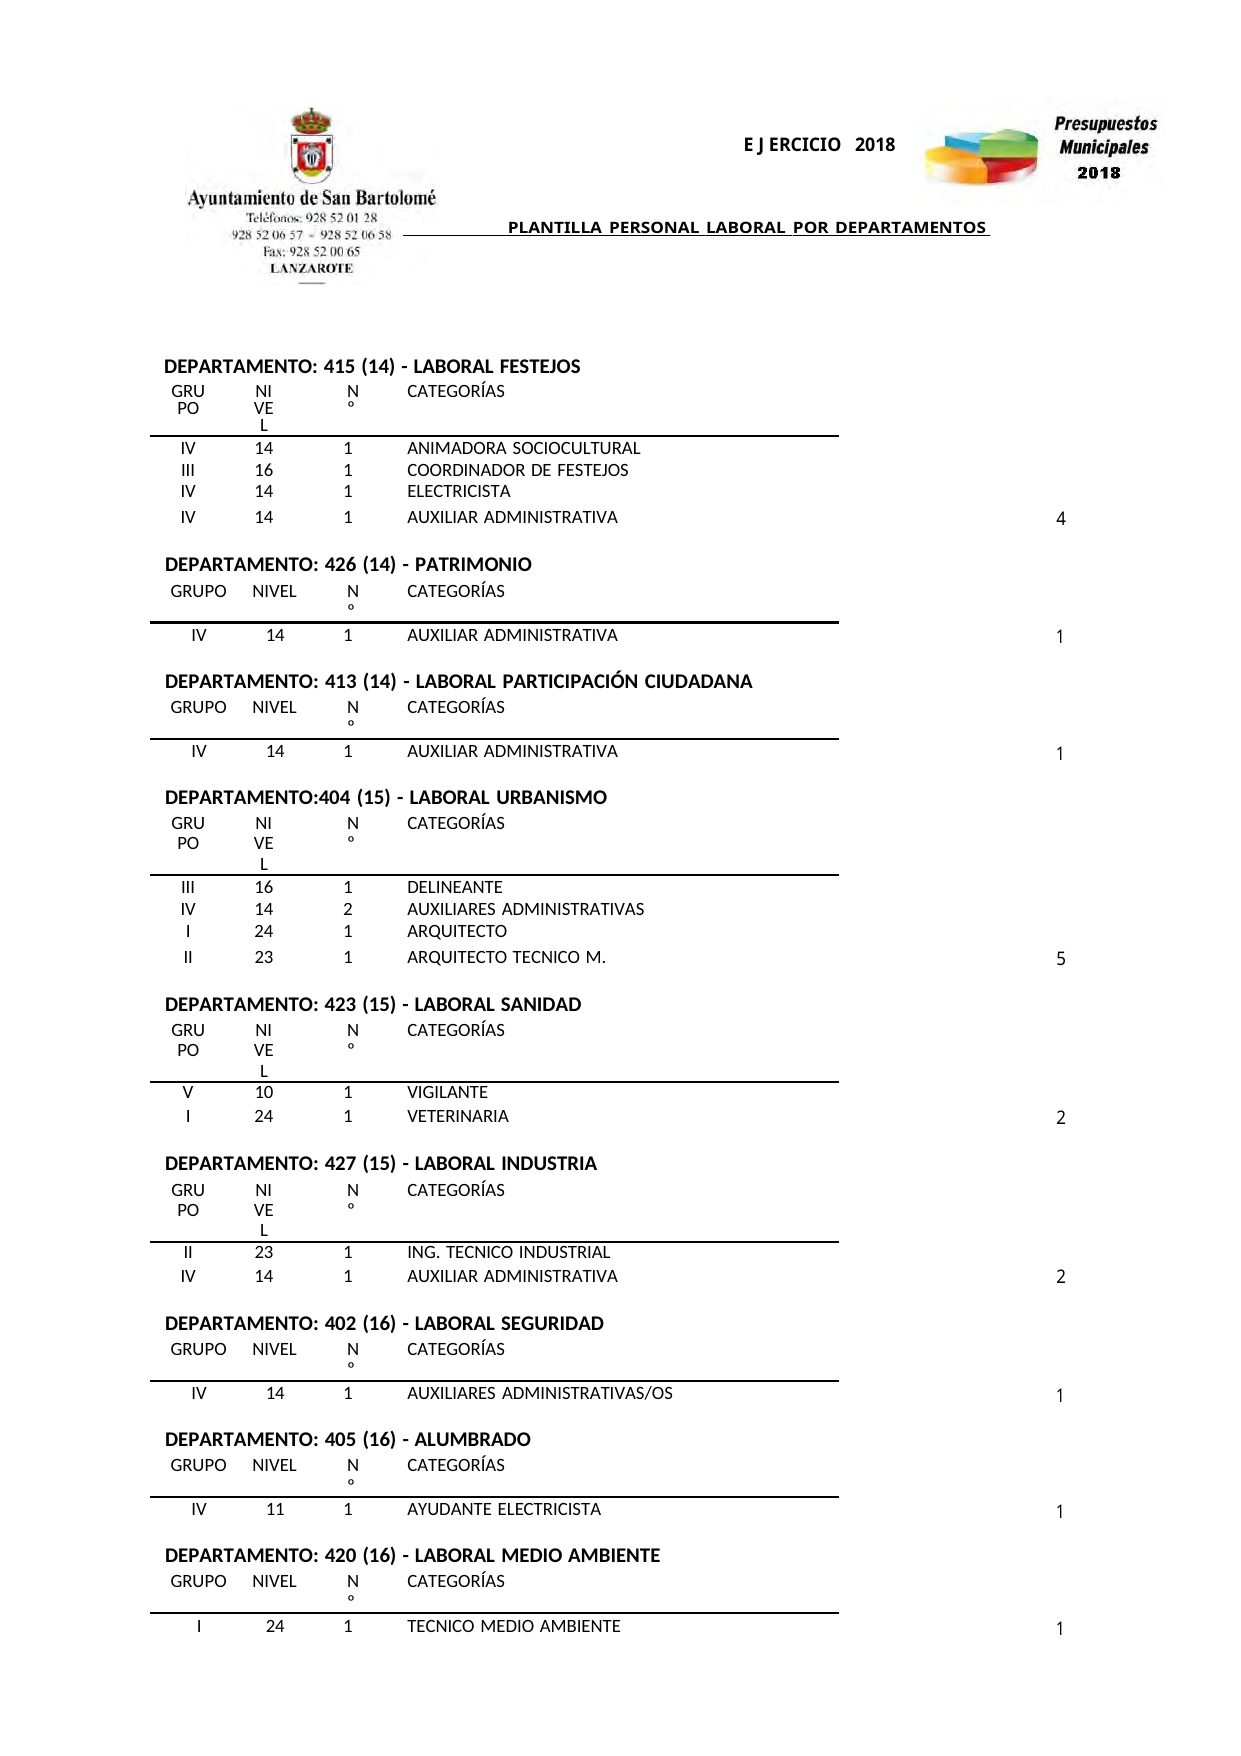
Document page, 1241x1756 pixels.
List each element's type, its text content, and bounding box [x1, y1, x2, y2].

table_cell CATEGORÍAS [377, 579, 838, 621]
table_cell DEPARTAMENTO: 405 (16) - ALUMBRADO [150, 1408, 1082, 1453]
table_cell 1 [312, 1262, 377, 1291]
table_cell CATEGORÍAS [377, 811, 838, 874]
table_header Nº [312, 384, 377, 435]
table_cell VETERINARIA [377, 1103, 838, 1132]
table_cell AUXILIARES ADMINISTRATIVAS/OS [377, 1382, 838, 1408]
table_cell 1 [312, 1243, 377, 1262]
table_cell GRUPO NIVEL [150, 1454, 312, 1496]
table_cell CATEGORÍAS [377, 695, 838, 738]
table_cell 5 [839, 943, 1082, 972]
table_cell IV 11 [150, 1498, 312, 1524]
table_cell 2 [839, 1103, 1082, 1132]
table_cell [839, 1337, 1082, 1380]
table_cell 1 [839, 738, 1082, 765]
table_cell Nº [312, 695, 377, 738]
picture [185, 107, 439, 285]
table_cell [839, 695, 1082, 738]
table_header NIVEL [229, 384, 312, 435]
table_cell 24 [229, 1103, 312, 1132]
table_cell [839, 922, 1082, 943]
table_cell 1 [312, 624, 377, 649]
table_cell [839, 1241, 1082, 1262]
table_cell 1 [312, 504, 377, 533]
table_cell ARQUITECTO TECNICO M. [377, 943, 838, 972]
table_cell V [150, 1083, 228, 1103]
table_cell 23 [229, 1243, 312, 1262]
table_cell 1 [312, 1382, 377, 1408]
table_cell DEPARTAMENTO: 420 (16) - LABORAL MEDIO AMBIENTE [150, 1524, 1082, 1570]
table_cell ANIMADORA SOCIOCULTURAL [377, 437, 838, 459]
text E J ERCICIO 2018 [743, 132, 917, 157]
table_cell GRUPO NIVEL [150, 1337, 312, 1380]
table_cell 1 [839, 1496, 1082, 1524]
table_cell 1 [312, 740, 377, 765]
table_cell [839, 1454, 1082, 1496]
table_cell Nº [312, 579, 377, 621]
table_cell AUXILIAR ADMINISTRATIVA [377, 740, 838, 765]
table_cell GRUPO [150, 1178, 228, 1241]
table_cell 2 [839, 1262, 1082, 1291]
table_cell AUXILIAR ADMINISTRATIVA [377, 624, 838, 649]
table_cell AUXILIAR ADMINISTRATIVA [377, 504, 838, 533]
table_cell AYUDANTE ELECTRICISTA [377, 1498, 838, 1524]
table_cell TECNICO MEDIO AMBIENTE [377, 1614, 838, 1640]
table_cell Nº [312, 811, 377, 874]
table_cell [839, 1178, 1082, 1241]
table_cell 2 [312, 899, 377, 922]
table_cell Nº [312, 1018, 377, 1081]
table_cell III [150, 459, 228, 483]
table_cell 1 [312, 459, 377, 483]
table_cell AUXILIARES ADMINISTRATIVAS [377, 899, 838, 922]
table_cell [839, 811, 1082, 874]
table_cell I [150, 1103, 228, 1132]
table_cell CATEGORÍAS [377, 1337, 838, 1380]
table_cell [150, 1640, 1082, 1683]
table_cell DELINEANTE [377, 876, 838, 898]
table_cell CATEGORÍAS [377, 1178, 838, 1241]
table_cell 1 [839, 1612, 1082, 1640]
table_cell CATEGORÍAS [377, 1018, 838, 1081]
table_cell Nº [312, 1454, 377, 1496]
table_cell [839, 874, 1082, 898]
table_cell Nº [312, 1178, 377, 1241]
table_cell 1 [312, 876, 377, 898]
table_cell III [150, 876, 228, 898]
table_cell GRUPO NIVEL [150, 579, 312, 621]
table_cell NIVEL [229, 811, 312, 874]
table_cell Nº [312, 1337, 377, 1380]
table_cell 14 [229, 1262, 312, 1291]
table_cell DEPARTAMENTO: 402 (16) - LABORAL SEGURIDAD [150, 1291, 1082, 1337]
table_cell CATEGORÍAS [377, 1454, 838, 1496]
table_cell DEPARTAMENTO: 413 (14) - LABORAL PARTICIPACIÓN CIUDADANA [150, 649, 1082, 695]
table_cell AUXILIAR ADMINISTRATIVA [377, 1262, 838, 1291]
table_header GRUPO [150, 384, 228, 435]
table_cell 14 [229, 437, 312, 459]
table_cell NIVEL [229, 1178, 312, 1241]
table_cell II [150, 1243, 228, 1262]
subtitle DEPARTAMENTO: 415 (14) - LABORAL FESTEJOS [164, 354, 1111, 379]
table_header [839, 384, 1082, 504]
table_cell I 24 [150, 1614, 312, 1640]
table_cell 1 [839, 1380, 1082, 1408]
table_cell [839, 1570, 1082, 1612]
table_cell 1 [312, 1498, 377, 1524]
table_cell 14 [229, 504, 312, 533]
table_cell 1 [312, 922, 377, 943]
table_cell GRUPO NIVEL [150, 695, 312, 738]
table_cell 1 [839, 621, 1082, 649]
table_cell [839, 1081, 1082, 1103]
table_cell IV [150, 1262, 228, 1291]
table_cell 24 [229, 922, 312, 943]
table_cell II [150, 943, 228, 972]
table_cell 14 [229, 483, 312, 504]
table_cell 23 [229, 943, 312, 972]
table_cell GRUPO [150, 811, 228, 874]
table_cell [839, 1018, 1082, 1081]
table_cell ELECTRICISTA [377, 483, 838, 504]
table_cell IV 14 [150, 1382, 312, 1408]
table_cell 10 [229, 1083, 312, 1103]
table_cell IV 14 [150, 624, 312, 649]
table_cell VIGILANTE [377, 1083, 838, 1103]
table_cell DEPARTAMENTO: 426 (14) - PATRIMONIO [150, 533, 1082, 579]
table_cell GRUPO [150, 1018, 228, 1081]
table_cell [839, 579, 1082, 621]
table_cell 14 [229, 899, 312, 922]
table_cell DEPARTAMENTO: 423 (15) - LABORAL SANIDAD [150, 973, 1082, 1018]
table_cell DEPARTAMENTO:404 (15) - LABORAL URBANISMO [150, 765, 1082, 811]
table_cell IV [150, 504, 228, 533]
table_cell [839, 899, 1082, 922]
table_cell Nº [312, 1570, 377, 1612]
text PLANTILLA PERSONAL LABORAL POR DEPARTAMENTOS [439, 217, 1111, 238]
table_cell DEPARTAMENTO: 427 (15) - LABORAL INDUSTRIA [150, 1132, 1082, 1178]
table_header CATEGORÍAS [377, 384, 838, 435]
table_cell IV 14 [150, 740, 312, 765]
table_cell 16 [229, 876, 312, 898]
table_cell CATEGORÍAS [377, 1570, 838, 1612]
table_cell 1 [312, 1083, 377, 1103]
table_cell 16 [229, 459, 312, 483]
picture [917, 96, 1166, 204]
table_cell 1 [312, 483, 377, 504]
table_cell NIVEL [229, 1018, 312, 1081]
table_cell IV [150, 899, 228, 922]
table_cell 1 [312, 437, 377, 459]
table_cell 1 [312, 943, 377, 972]
table_cell 1 [312, 1614, 377, 1640]
table_cell COORDINADOR DE FESTEJOS [377, 459, 838, 483]
table_cell IV [150, 483, 228, 504]
table_cell 1 [312, 1103, 377, 1132]
table_cell GRUPO NIVEL [150, 1570, 312, 1612]
table_cell 4 [839, 504, 1082, 533]
table_cell ARQUITECTO [377, 922, 838, 943]
table_cell IV [150, 437, 228, 459]
table_cell I [150, 922, 228, 943]
table_cell ING. TECNICO INDUSTRIAL [377, 1243, 838, 1262]
